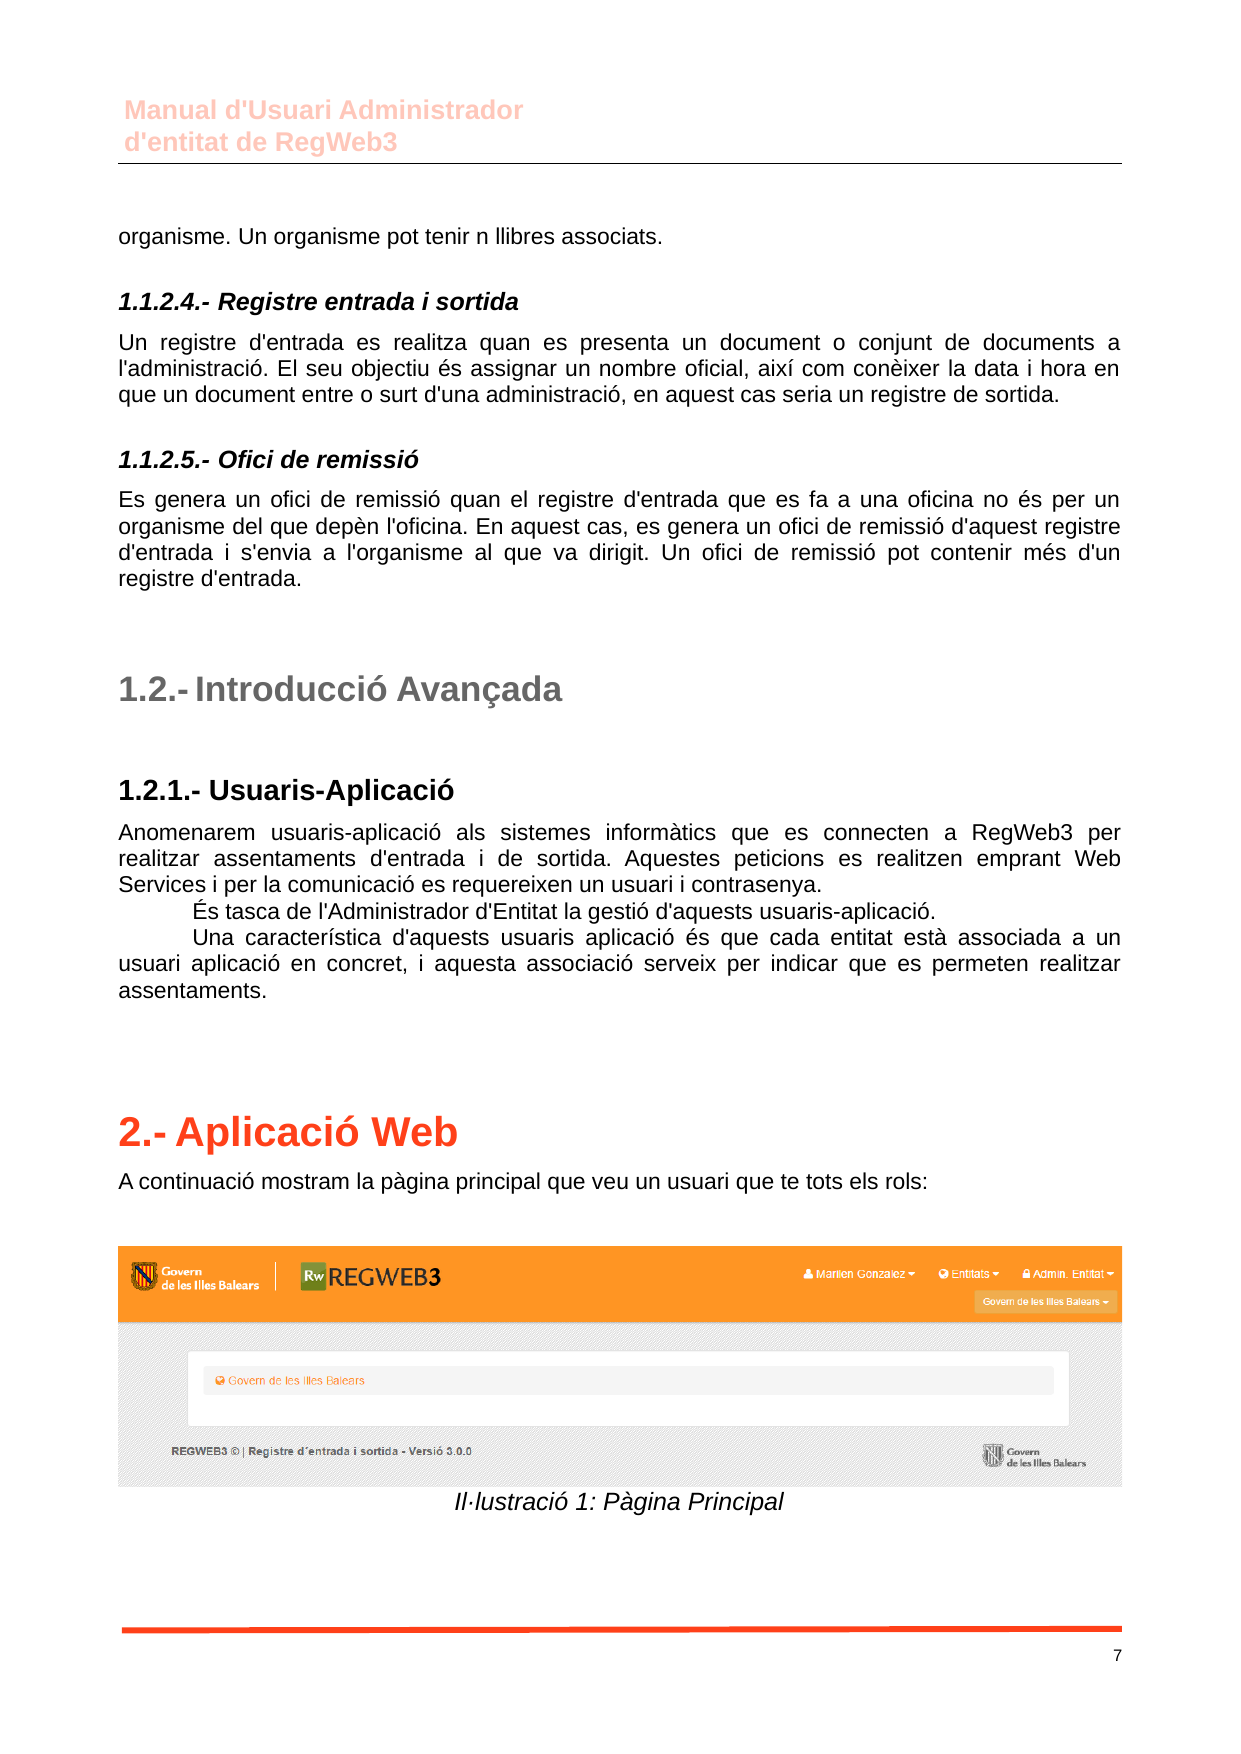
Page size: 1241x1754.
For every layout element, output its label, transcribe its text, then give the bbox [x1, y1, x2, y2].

text Il·lustració 1: Pàgina Principal [118, 1487, 1122, 1516]
subtitle Usuaris-Aplicació [118, 773, 1122, 806]
subtitle Registre entrada i sortida [118, 287, 1122, 316]
text A continuació mostram la pàgina principal que veu un usuari que te tots els rols: [118, 1168, 1122, 1194]
text Es genera un ofici de remissió quan el registre d'entrada que es fa a una oficina no és per un organisme del que depèn l'oficina. En aquest cas, es genera un ofici de remissió d'aquest registre d'entrada i s'envia a l'organisme al que va dirigit. Un ofici de remissió pot contenir més d'un registre d'entrada. [118, 486, 1122, 592]
subtitle Ofici de remissió [118, 445, 1122, 474]
picture [118, 1246, 1123, 1487]
text Un registre d'entrada es realitza quan es presenta un document o conjunt de documents a l'administració. El seu objectiu és assignar un nombre oficial, així com conèixer la data i hora en que un document entre o surt d'una administració, en aquest cas seria un registre de sortida. [118, 328, 1122, 407]
text organisme. Un organisme pot tenir n llibres associats. [118, 223, 1122, 250]
text És tasca de l'Administrador d'Entitat la gestió d'aquests usuaris-aplicació. [118, 898, 1122, 924]
subtitle Introducció Avançada [118, 668, 1122, 709]
text Anomenarem usuaris-aplicació als sistemes informàtics que es connecten a RegWeb3 per realitzar assentaments d'entrada i de sortida. Aquestes peticions es realitzen emprant Web Services i per la comunicació es requereixen un usuari i contrasenya. [118, 819, 1122, 898]
subtitle Aplicació Web [118, 1107, 1122, 1155]
text Una característica d'aquests usuaris aplicació és que cada entitat està associada a un usuari aplicació en concret, i aquesta associació serveix per indicar que es permeten realitzar assentaments. [118, 924, 1122, 1003]
